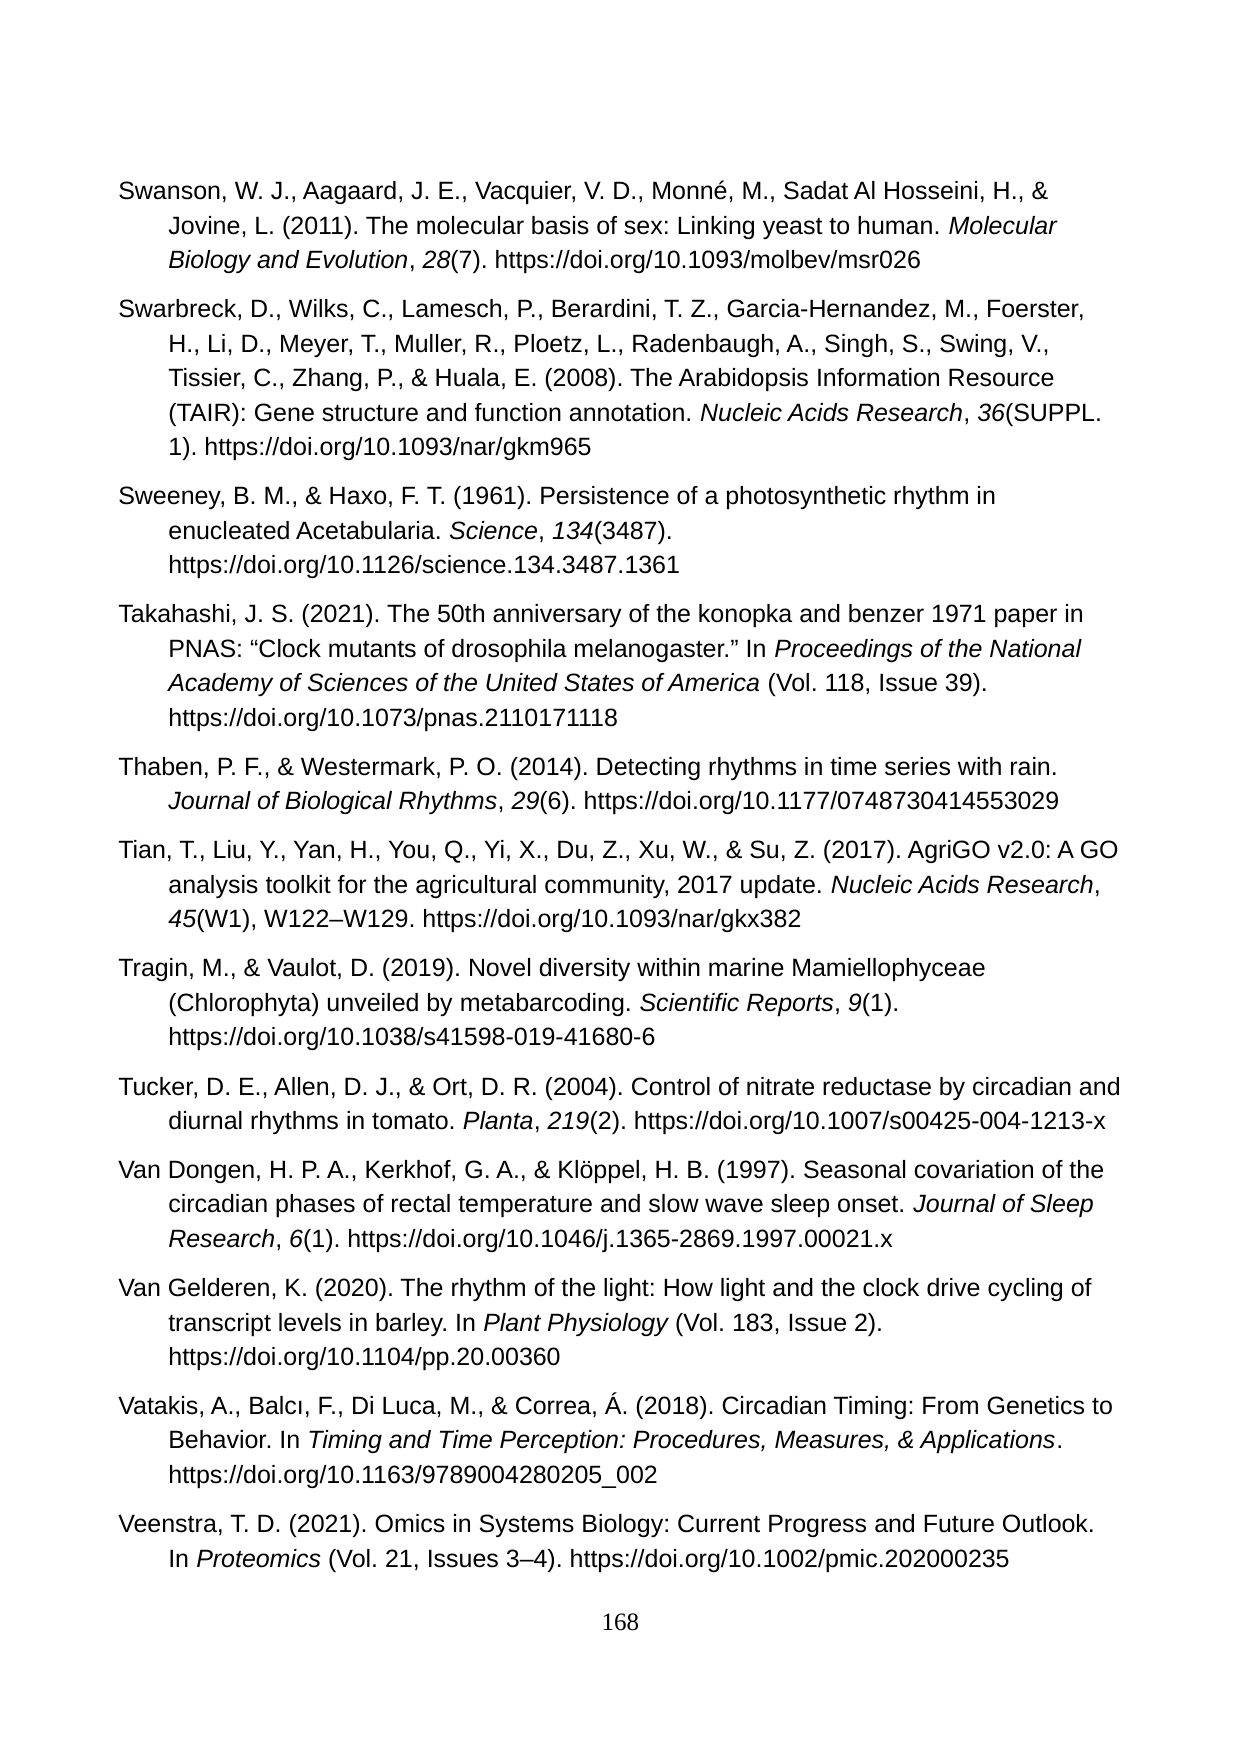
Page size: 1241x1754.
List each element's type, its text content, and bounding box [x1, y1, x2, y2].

text Takahashi, J. S. (2021). The 50th anniversary of the konopka and benzer 1971 paper in PNAS: “Clock mutants of drosophila melanogaster.” In Proceedings of the National Academy of Sciences of the United States of America (Vol. 118, Issue 39). https://doi.org/10.1073/pnas.2110171118 [118, 599, 1122, 732]
text Swarbreck, D., Wilks, C., Lamesch, P., Berardini, T. Z., Garcia-Hernandez, M., Foerster, H., Li, D., Meyer, T., Muller, R., Ploetz, L., Radenbaugh, A., Singh, S., Swing, V., Tissier, C., Zhang, P., & Huala, E. (2008). The Arabidopsis Information Resource (TAIR): Gene structure and function annotation. Nucleic Acids Research, 36(SUPPL. 1). https://doi.org/10.1093/nar/gkm965 [118, 294, 1122, 461]
text Van Gelderen, K. (2020). The rhythm of the light: How light and the clock drive cycling of transcript levels in barley. In Plant Physiology (Vol. 183, Issue 2). https://doi.org/10.1104/pp.20.00360 [118, 1273, 1122, 1371]
text Tian, T., Liu, Y., Yan, H., You, Q., Yi, X., Du, Z., Xu, W., & Su, Z. (2017). AgriGO v2.0: A GO analysis toolkit for the agricultural community, 2017 update. Nucleic Acids Research, 45(W1), W122–W129. https://doi.org/10.1093/nar/gkx382 [118, 835, 1122, 933]
text Tucker, D. E., Allen, D. J., & Ort, D. R. (2004). Control of nitrate reductase by circadian and diurnal rhythms in tomato. Planta, 219(2). https://doi.org/10.1007/s00425-004-1213-x [118, 1071, 1122, 1135]
text Swanson, W. J., Aagaard, J. E., Vacquier, V. D., Monné, M., Sadat Al Hosseini, H., & Jovine, L. (2011). The molecular basis of sex: Linking yeast to human. Molecular Biology and Evolution, 28(7). https://doi.org/10.1093/molbev/msr026 [118, 176, 1122, 274]
text Vatakis, A., Balcı, F., Di Luca, M., & Correa, Á. (2018). Circadian Timing: From Genetics to Behavior. In Timing and Time Perception: Procedures, Measures, & Applications. https://doi.org/10.1163/9789004280205_002 [118, 1391, 1122, 1489]
text Tragin, M., & Vaulot, D. (2019). Novel diversity within marine Mamiellophyceae (Chlorophyta) unveiled by metabarcoding. Scientific Reports, 9(1). https://doi.org/10.1038/s41598-019-41680-6 [118, 953, 1122, 1051]
text Sweeney, B. M., & Haxo, F. T. (1961). Persistence of a photosynthetic rhythm in enucleated Acetabularia. Science, 134(3487). https://doi.org/10.1126/science.134.3487.1361 [118, 481, 1122, 579]
text Van Dongen, H. P. A., Kerkhof, G. A., & Klöppel, H. B. (1997). Seasonal covariation of the circadian phases of rectal temperature and slow wave sleep onset. Journal of Sleep Research, 6(1). https://doi.org/10.1046/j.1365-2869.1997.00021.x [118, 1155, 1122, 1253]
text Veenstra, T. D. (2021). Omics in Systems Biology: Current Progress and Future Outlook. In Proteomics (Vol. 21, Issues 3–4). https://doi.org/10.1002/pmic.202000235 [118, 1509, 1122, 1572]
text Thaben, P. F., & Westermark, P. O. (2014). Detecting rhythms in time series with rain. Journal of Biological Rhythms, 29(6). https://doi.org/10.1177/0748730414553029 [118, 752, 1122, 815]
